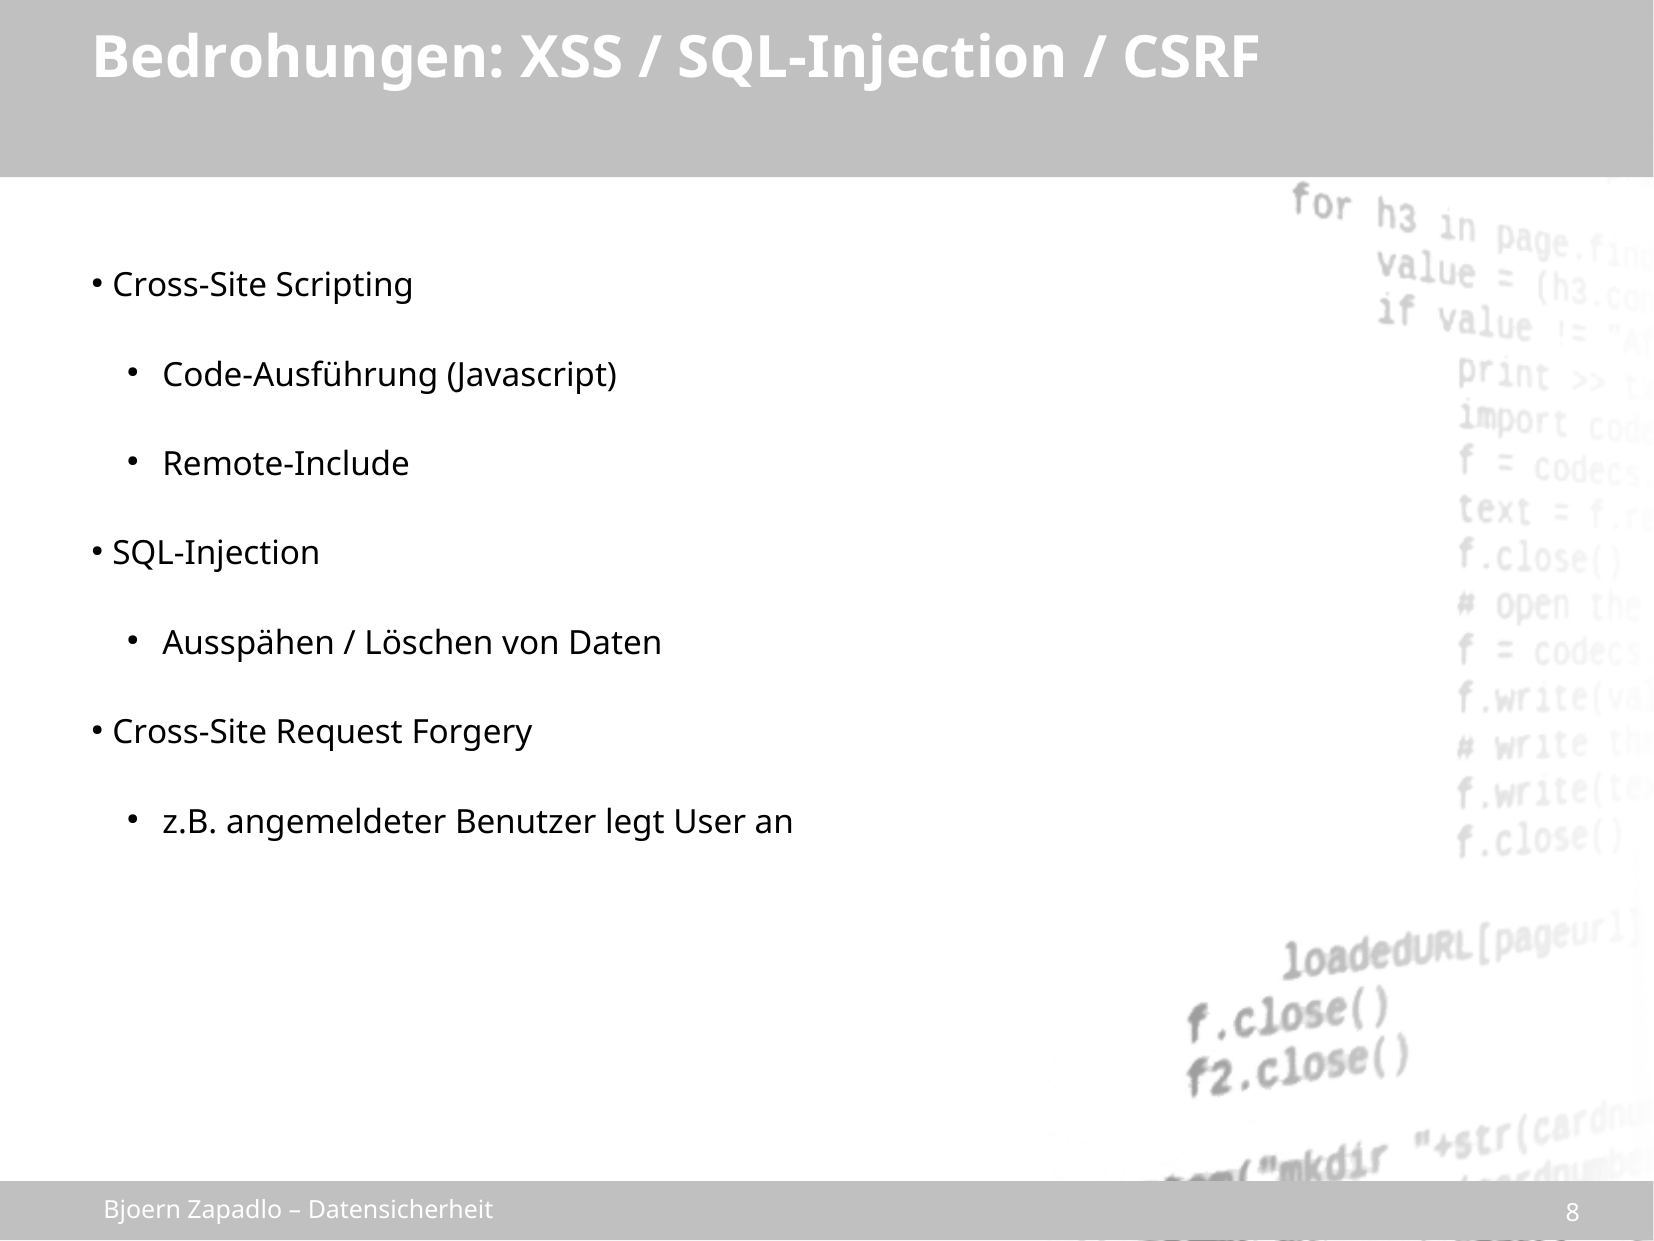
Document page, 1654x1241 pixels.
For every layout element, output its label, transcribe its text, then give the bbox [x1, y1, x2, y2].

text_box Bedrohungen: XSS / SQL-Injection / CSRF [76, 17, 1552, 98]
picture [0, 178, 1654, 1181]
text_box Cross-Site Scripting Code-Ausführung (Javascript) Remote-Include SQL-Injection Ausspähen / Löschen von Daten Cross-Site Request Forgery z.B. angemeldeter Benutzer legt User an [76, 236, 1432, 848]
